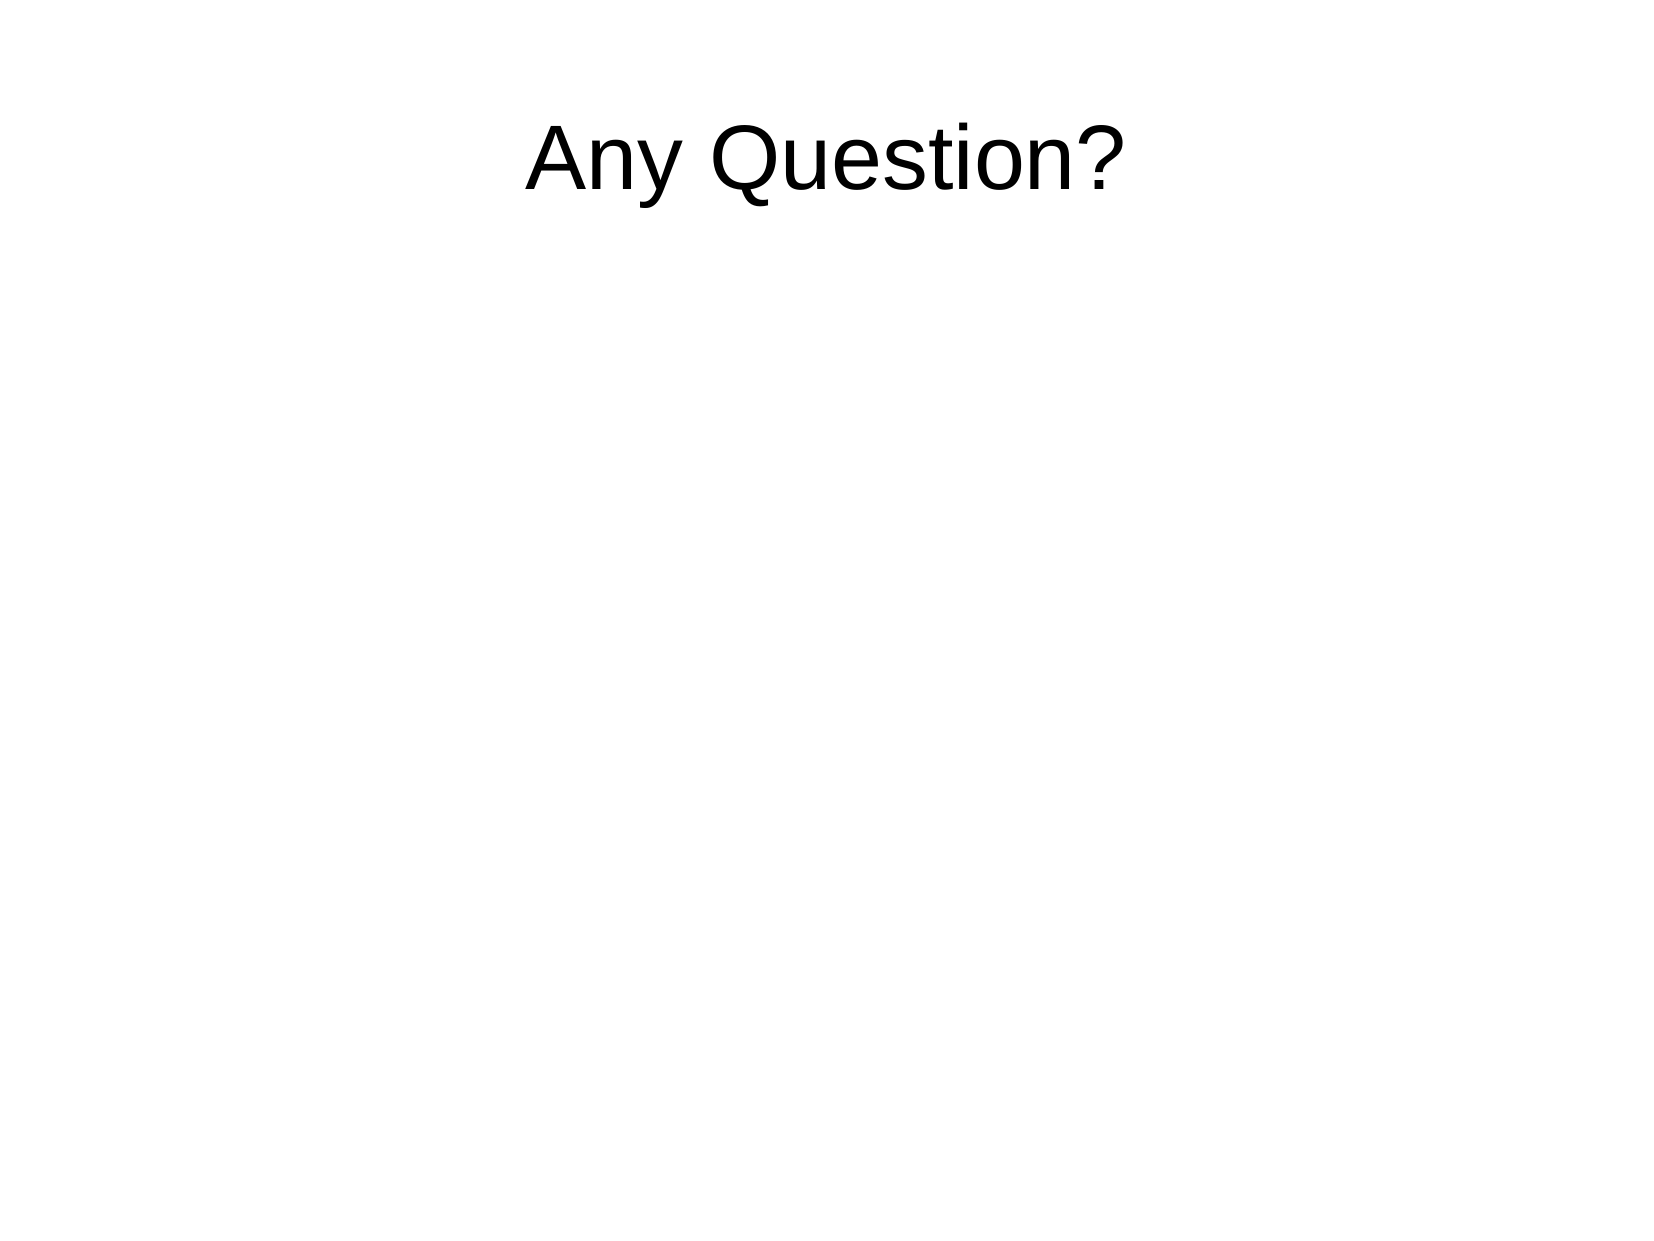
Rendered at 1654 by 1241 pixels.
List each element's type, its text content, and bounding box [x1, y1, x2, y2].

title Any Question? [82, 49, 1571, 257]
